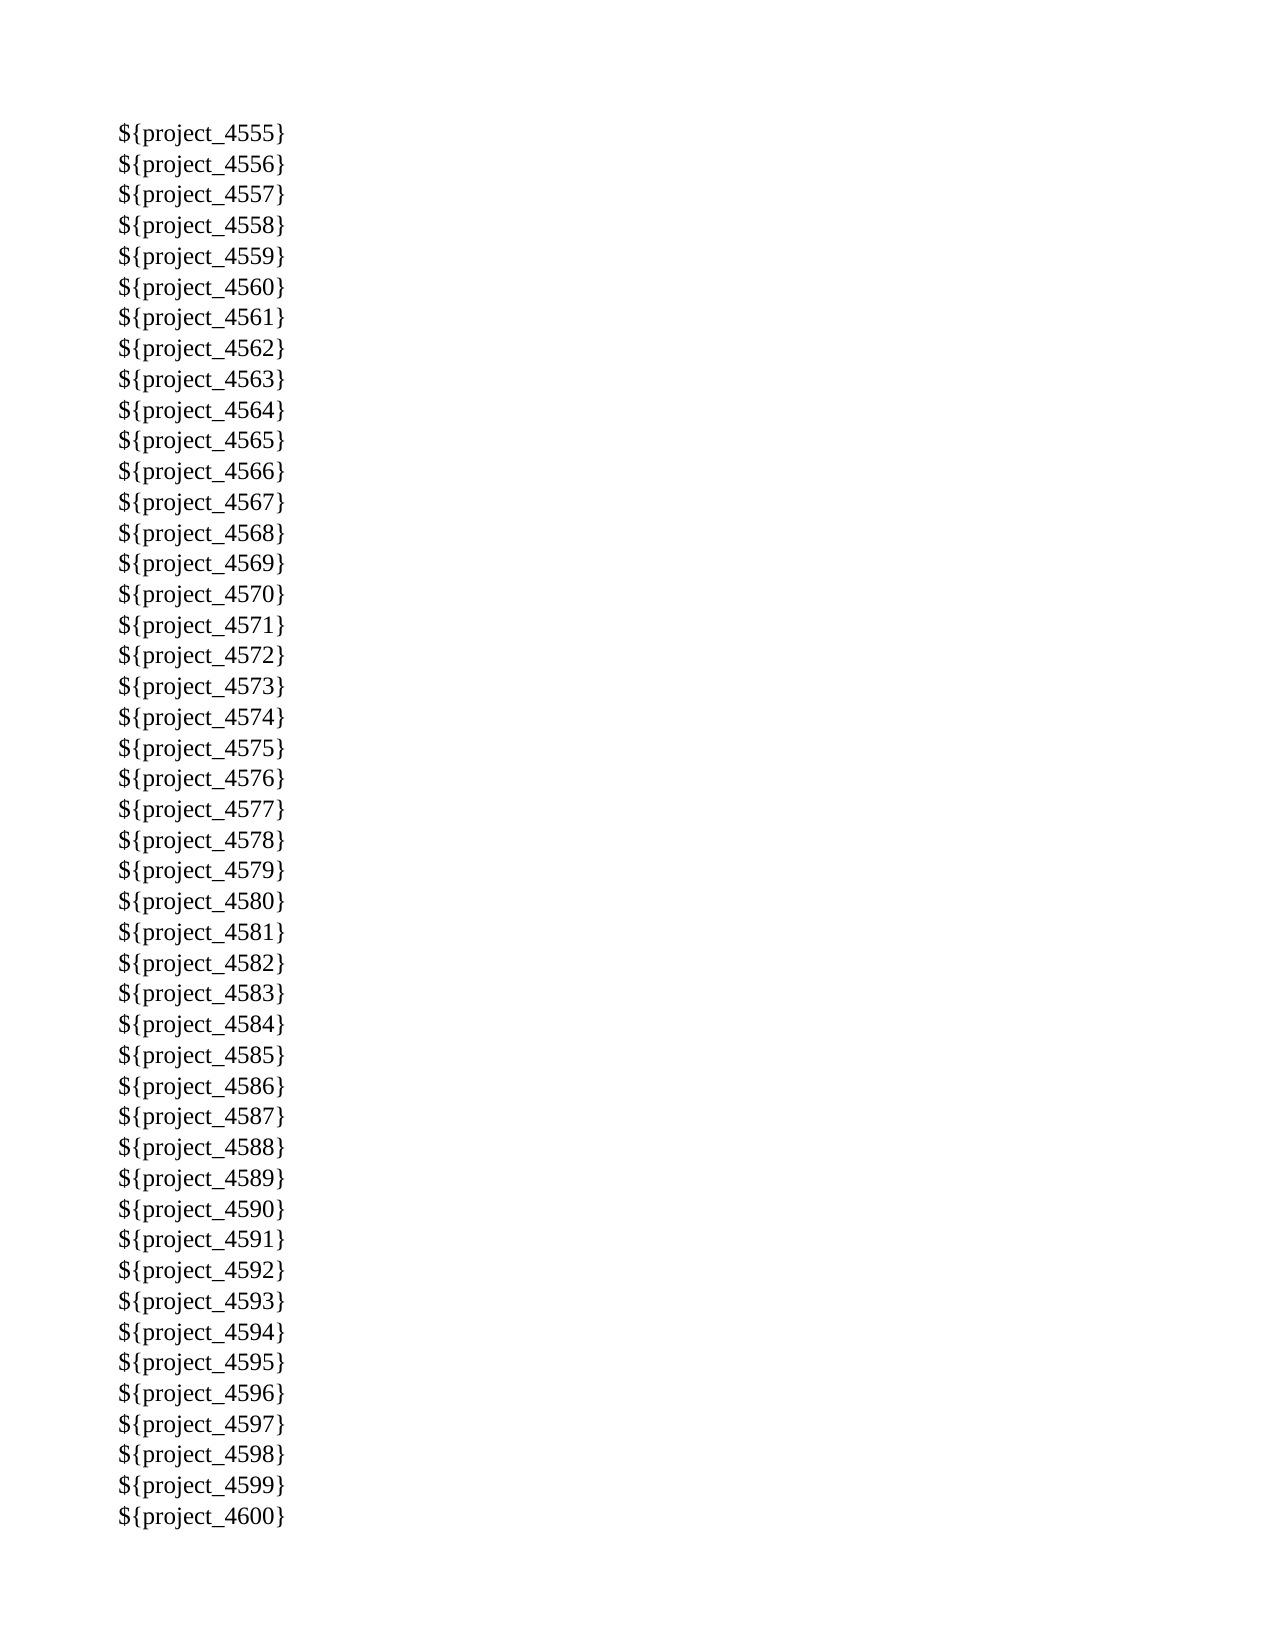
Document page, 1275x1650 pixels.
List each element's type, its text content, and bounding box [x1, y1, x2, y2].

text ${project_4593} [118, 1286, 1157, 1314]
text ${project_4589} [118, 1163, 1157, 1192]
text ${project_4598} [118, 1439, 1157, 1468]
text ${project_4569} [118, 548, 1157, 577]
text ${project_4567} [118, 487, 1157, 516]
text ${project_4570} [118, 579, 1157, 608]
text ${project_4566} [118, 456, 1157, 485]
text ${project_4596} [118, 1378, 1157, 1407]
text ${project_4592} [118, 1255, 1157, 1284]
text ${project_4599} [118, 1470, 1157, 1499]
text ${project_4563} [118, 364, 1157, 393]
text ${project_4580} [118, 886, 1157, 915]
text ${project_4583} [118, 978, 1157, 1007]
text ${project_4582} [118, 948, 1157, 977]
text ${project_4573} [118, 671, 1157, 700]
text ${project_4590} [118, 1194, 1157, 1222]
text ${project_4559} [118, 241, 1157, 270]
text ${project_4591} [118, 1224, 1157, 1253]
text ${project_4575} [118, 733, 1157, 761]
text ${project_4565} [118, 425, 1157, 454]
text ${project_4558} [118, 210, 1157, 239]
text ${project_4588} [118, 1132, 1157, 1161]
text ${project_4572} [118, 641, 1157, 669]
text ${project_4560} [118, 272, 1157, 301]
text ${project_4594} [118, 1317, 1157, 1345]
text ${project_4576} [118, 763, 1157, 792]
text ${project_4568} [118, 518, 1157, 546]
text ${project_4574} [118, 702, 1157, 731]
text ${project_4581} [118, 917, 1157, 946]
text ${project_4571} [118, 610, 1157, 638]
text ${project_4595} [118, 1347, 1157, 1376]
text ${project_4561} [118, 302, 1157, 331]
text ${project_4562} [118, 333, 1157, 362]
text ${project_4564} [118, 395, 1157, 423]
text ${project_4597} [118, 1409, 1157, 1437]
text ${project_4557} [118, 179, 1157, 208]
text ${project_4555} [118, 118, 1157, 147]
text ${project_4577} [118, 794, 1157, 823]
text ${project_4587} [118, 1101, 1157, 1130]
text ${project_4579} [118, 856, 1157, 884]
text ${project_4586} [118, 1071, 1157, 1099]
text ${project_4600} [118, 1501, 1157, 1530]
text ${project_4556} [118, 149, 1157, 178]
text ${project_4578} [118, 825, 1157, 854]
text ${project_4585} [118, 1040, 1157, 1069]
text ${project_4584} [118, 1009, 1157, 1038]
